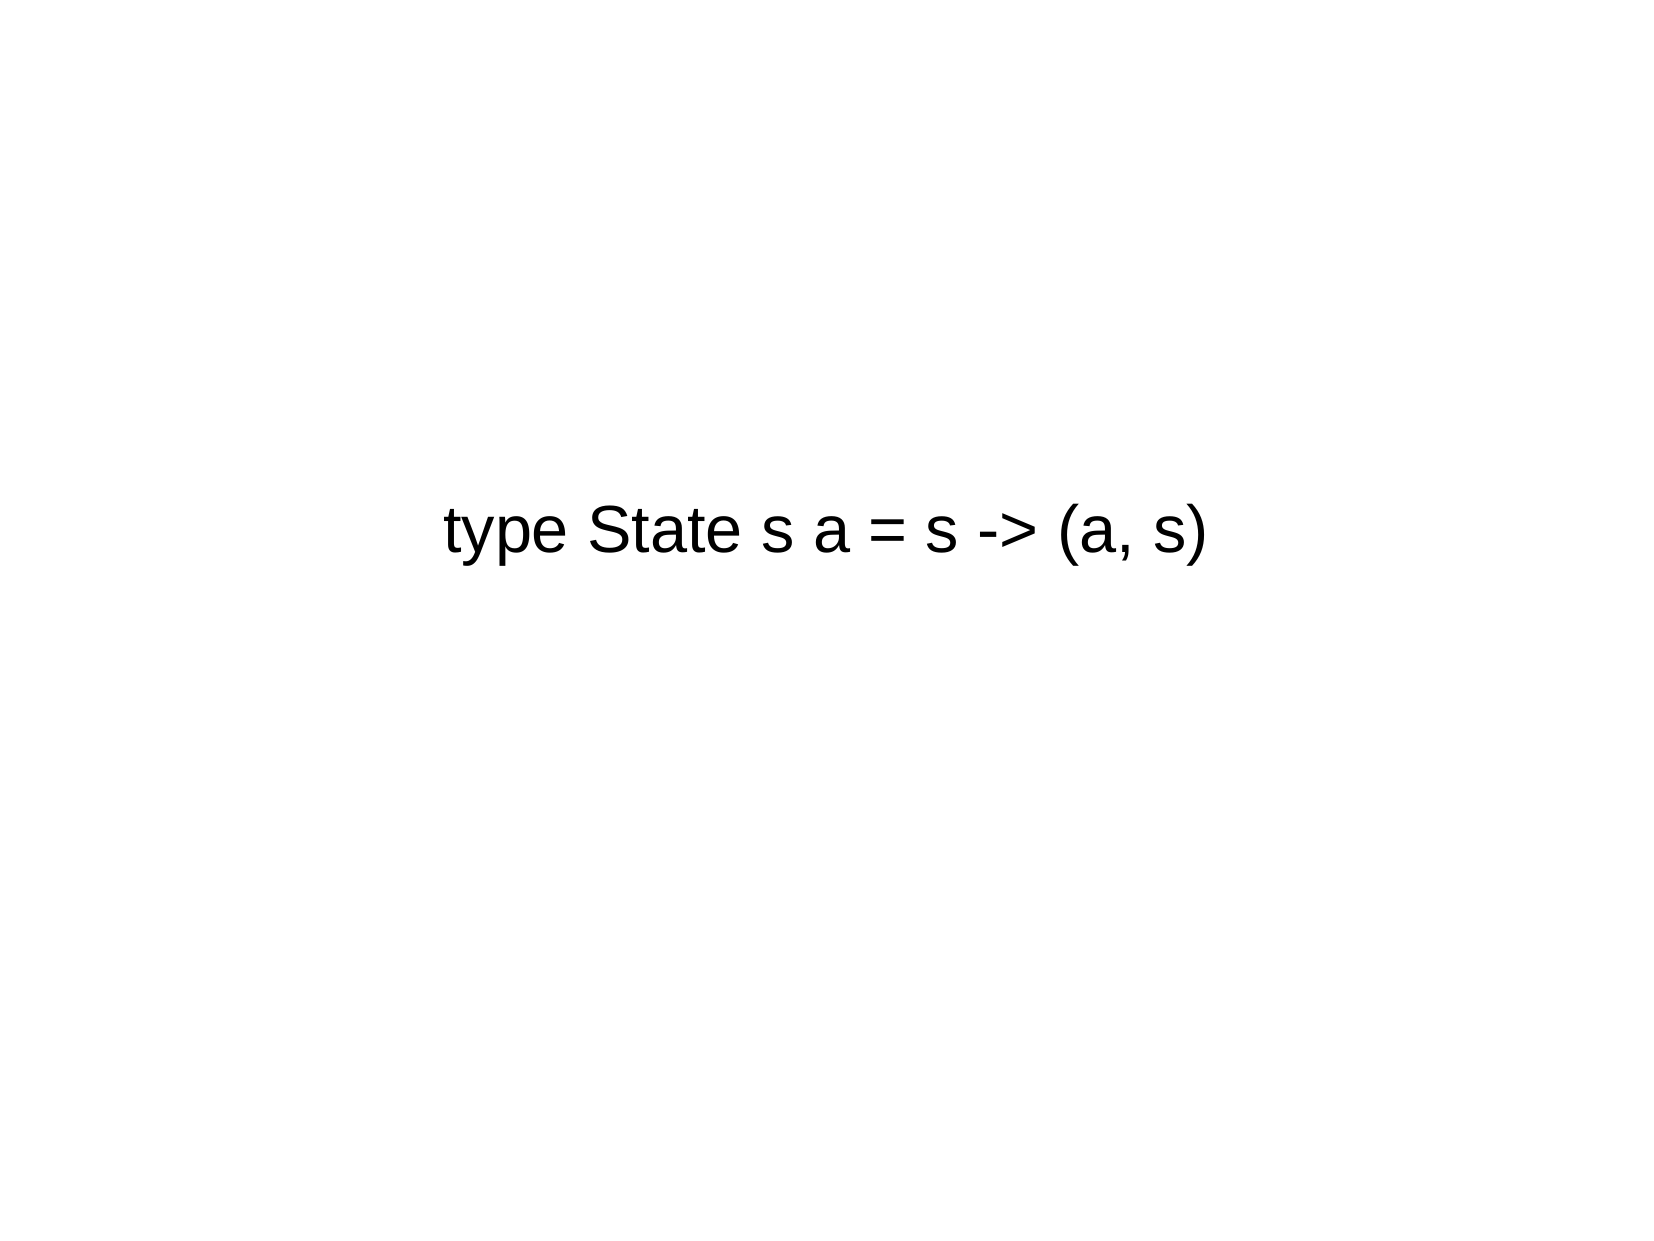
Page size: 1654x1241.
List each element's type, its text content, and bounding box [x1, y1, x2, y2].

subtitle type State s a = s -> (a, s) [82, 49, 1571, 1010]
